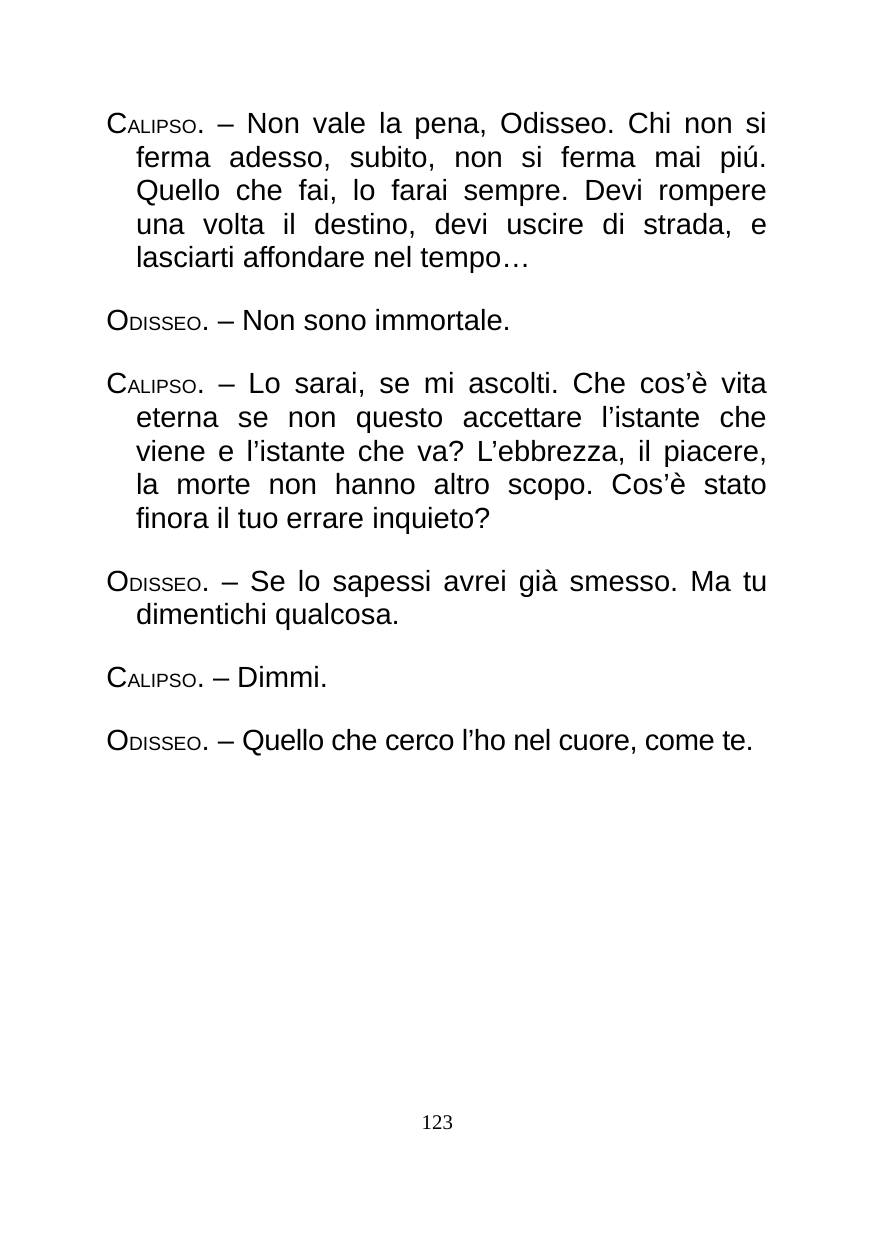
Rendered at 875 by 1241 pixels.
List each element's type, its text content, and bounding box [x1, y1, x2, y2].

text Calipso. – Dimmi. [106, 660, 768, 694]
text Odisseo. – Non sono immortale. [106, 303, 768, 337]
text Odisseo. – Se lo sapessi avrei già smesso. Ma tu dimentichi qualcosa. [106, 564, 768, 631]
text Odisseo. – Quello che cerco l’ho nel cuore, come te. [106, 723, 768, 757]
text Calipso. – Non vale la pena, Odisseo. Chi non si ferma adesso, subito, non si ferma mai piú. Quello che fai, lo farai sempre. Devi rompere una volta il destino, devi uscire di strada, e lasciarti affondare nel tempo… [106, 106, 768, 274]
text Calipso. – Lo sarai, se mi ascolti. Che cos’è vita eterna se non questo accettare l’istante che viene e l’istante che va? L’ebbrezza, il piacere, la morte non hanno altro scopo. Cos’è stato finora il tuo errare inquieto? [106, 366, 768, 534]
